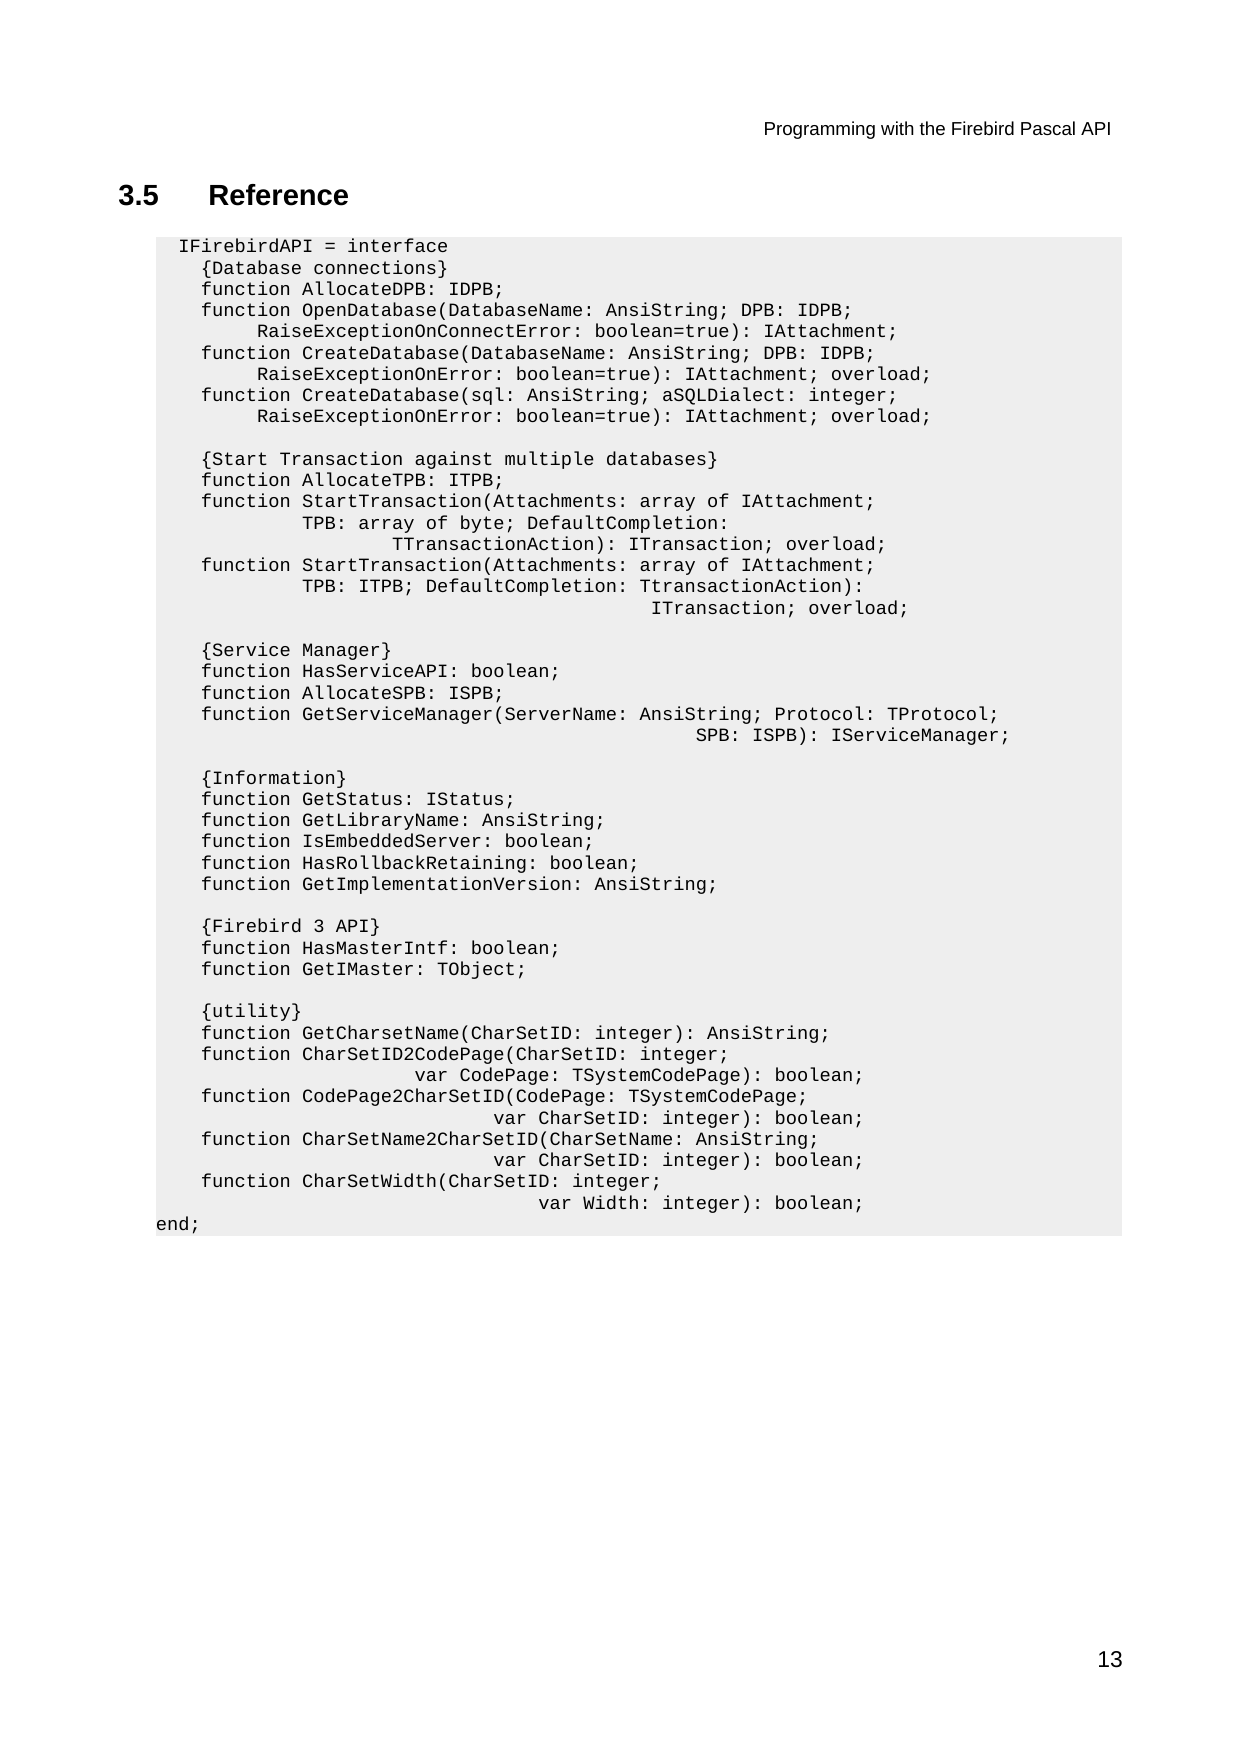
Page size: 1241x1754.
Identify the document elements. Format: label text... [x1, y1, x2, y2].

text function OpenDatabase(DatabaseName: AnsiString; DPB: IDPB; [156, 301, 1122, 322]
text RaiseExceptionOnError: boolean=true): IAttachment; overload; [156, 407, 1122, 428]
text function AllocateDPB: IDPB; [156, 280, 1122, 301]
text function GetCharsetName(CharSetID: integer): AnsiString; [156, 1023, 1122, 1045]
text RaiseExceptionOnError: boolean=true): IAttachment; overload; [156, 365, 1122, 386]
text function StartTransaction(Attachments: array of IAttachment; [156, 492, 1122, 513]
text {Start Transaction against multiple databases} [156, 450, 1122, 471]
text function CreateDatabase(sql: AnsiString; aSQLDialect: integer; [156, 386, 1122, 407]
text {Database connections} [156, 258, 1122, 280]
text function HasRollbackRetaining: boolean; [156, 853, 1122, 875]
subtitle Reference [118, 178, 1122, 212]
text function GetStatus: IStatus; [156, 790, 1122, 811]
text function CharSetName2CharSetID(CharSetName: AnsiString; [156, 1130, 1122, 1151]
text function CharSetWidth(CharSetID: integer; [156, 1172, 1122, 1193]
text ITransaction; overload; [156, 598, 1122, 620]
text function HasServiceAPI: boolean; [156, 662, 1122, 683]
text RaiseExceptionOnConnectError: boolean=true): IAttachment; [156, 322, 1122, 343]
text TTransactionAction): ITransaction; overload; [156, 535, 1122, 556]
text function GetServiceManager(ServerName: AnsiString; Protocol: TProtocol; [156, 705, 1122, 726]
text var Width: integer): boolean; [156, 1193, 1122, 1215]
text function GetLibraryName: AnsiString; [156, 811, 1122, 832]
text {Service Manager} [156, 641, 1122, 662]
text var CodePage: TSystemCodePage): boolean; [156, 1066, 1122, 1087]
text SPB: ISPB): IServiceManager; [156, 726, 1122, 747]
text IFirebirdAPI = interface [156, 237, 1122, 258]
text function CodePage2CharSetID(CodePage: TSystemCodePage; [156, 1087, 1122, 1108]
text function HasMasterIntf: boolean; [156, 938, 1122, 960]
text function GetIMaster: TObject; [156, 960, 1122, 981]
text function AllocateTPB: ITPB; [156, 471, 1122, 492]
text {utility} [156, 1002, 1122, 1023]
text function AllocateSPB: ISPB; [156, 683, 1122, 705]
text function StartTransaction(Attachments: array of IAttachment; [156, 556, 1122, 577]
text var CharSetID: integer): boolean; [156, 1151, 1122, 1172]
text TPB: ITPB; DefaultCompletion: TtransactionAction): [156, 577, 1122, 598]
text TPB: array of byte; DefaultCompletion: [156, 513, 1122, 535]
text function IsEmbeddedServer: boolean; [156, 832, 1122, 853]
text function GetImplementationVersion: AnsiString; [156, 875, 1122, 896]
text var CharSetID: integer): boolean; [156, 1108, 1122, 1130]
text {Firebird 3 API} [156, 917, 1122, 938]
text function CharSetID2CodePage(CharSetID: integer; [156, 1045, 1122, 1066]
text {Information} [156, 768, 1122, 790]
text function CreateDatabase(DatabaseName: AnsiString; DPB: IDPB; [156, 343, 1122, 365]
text end; [156, 1215, 1122, 1236]
